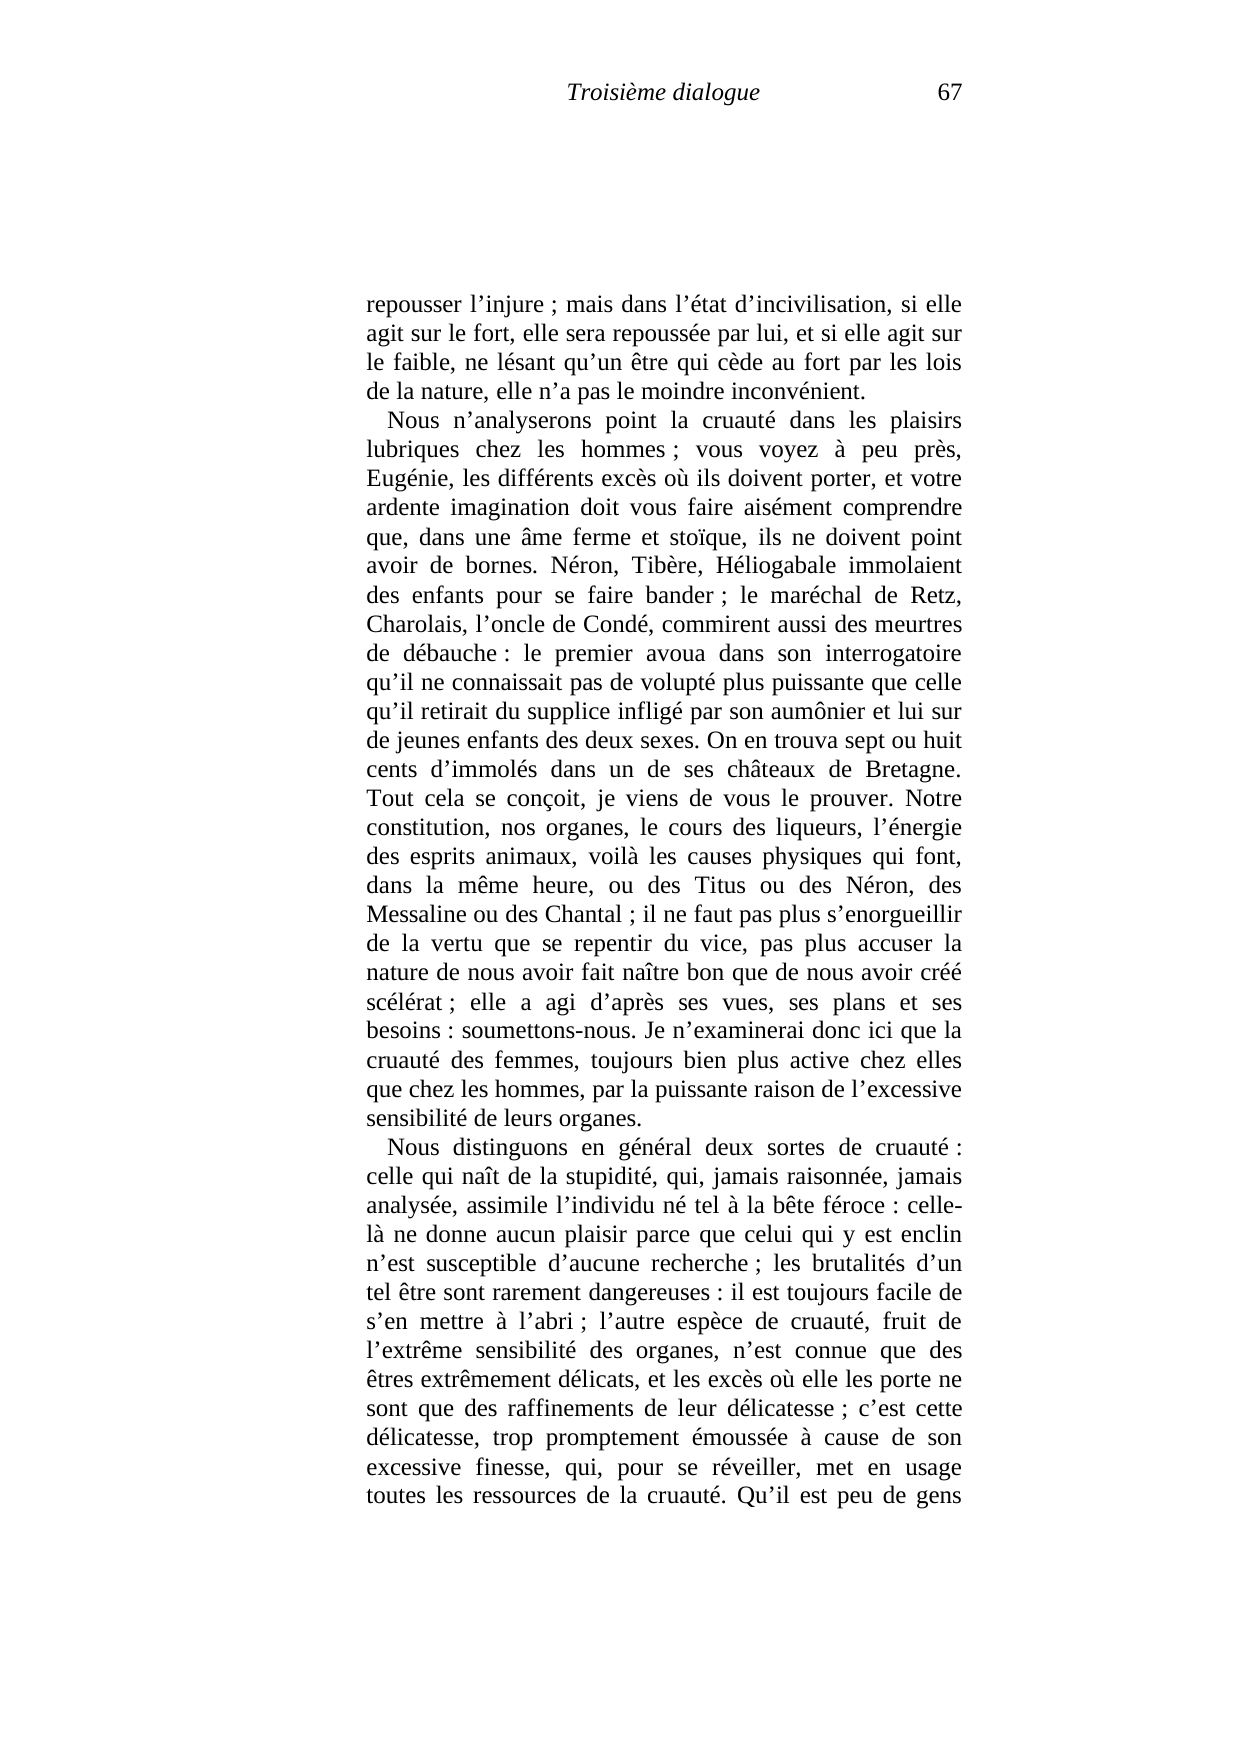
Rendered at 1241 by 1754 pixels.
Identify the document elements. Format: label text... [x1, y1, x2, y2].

text Nous distinguons en général deux sortes de cruauté : celle qui naît de la stupidité, qui, jamais raisonnée, jamais analysée, assimile l’individu né tel à la bête féroce : celle-là ne donne aucun plaisir parce que celui qui y est enclin n’est susceptible d’aucune recherche ; les brutalités d’un tel être sont rarement dangereuses : il est toujours facile de s’en mettre à l’abri ; l’autre espèce de cruauté, fruit de l’extrême sensibilité des organes, n’est connue que des êtres extrêmement délicats, et les excès où elle les porte ne sont que des raffinements de leur délicatesse ; c’est cette délicatesse, trop promptement émoussée à cause de son excessive finesse, qui, pour se réveiller, met en usage toutes les ressources de la cruauté. Qu’il est peu de gens [366, 1132, 962, 1509]
text Nous n’analyserons point la cruauté dans les plaisirs lubriques chez les hommes ; vous voyez à peu près, Eugénie, les différents excès où ils doivent porter, et votre ardente imagination doit vous faire aisément comprendre que, dans une âme ferme et stoïque, ils ne doivent point avoir de bornes. Néron, Tibère, Héliogabale immolaient des enfants pour se faire bander ; le maréchal de Retz, Charolais, l’oncle de Condé, commirent aussi des meurtres de débauche : le premier avoua dans son interrogatoire qu’il ne connaissait pas de volupté plus puissante que celle qu’il retirait du supplice infligé par son aumônier et lui sur de jeunes enfants des deux sexes. On en trouva sept ou huit cents d’immolés dans un de ses châteaux de Bretagne. Tout cela se conçoit, je viens de vous le prouver. Notre constitution, nos organes, le cours des liqueurs, l’énergie des esprits animaux, voilà les causes physiques qui font, dans la même heure, ou des Titus ou des Néron, des Messaline ou des Chantal ; il ne faut pas plus s’enorgueillir de la vertu que se repentir du vice, pas plus accuser la nature de nous avoir fait naître bon que de nous avoir créé scélérat ; elle a agi d’après ses vues, ses plans et ses besoins : soumettons-nous. Je n’examinerai donc ici que la cruauté des femmes, toujours bien plus active chez elles que chez les hommes, par la puissante raison de l’excessive sensibilité de leurs organes. [366, 405, 962, 1132]
text repousser l’injure ; mais dans l’état d’incivilisation, si elle agit sur le fort, elle sera repoussée par lui, et si elle agit sur le faible, ne lésant qu’un être qui cède au fort par les lois de la nature, elle n’a pas le moindre inconvénient. [366, 289, 962, 405]
